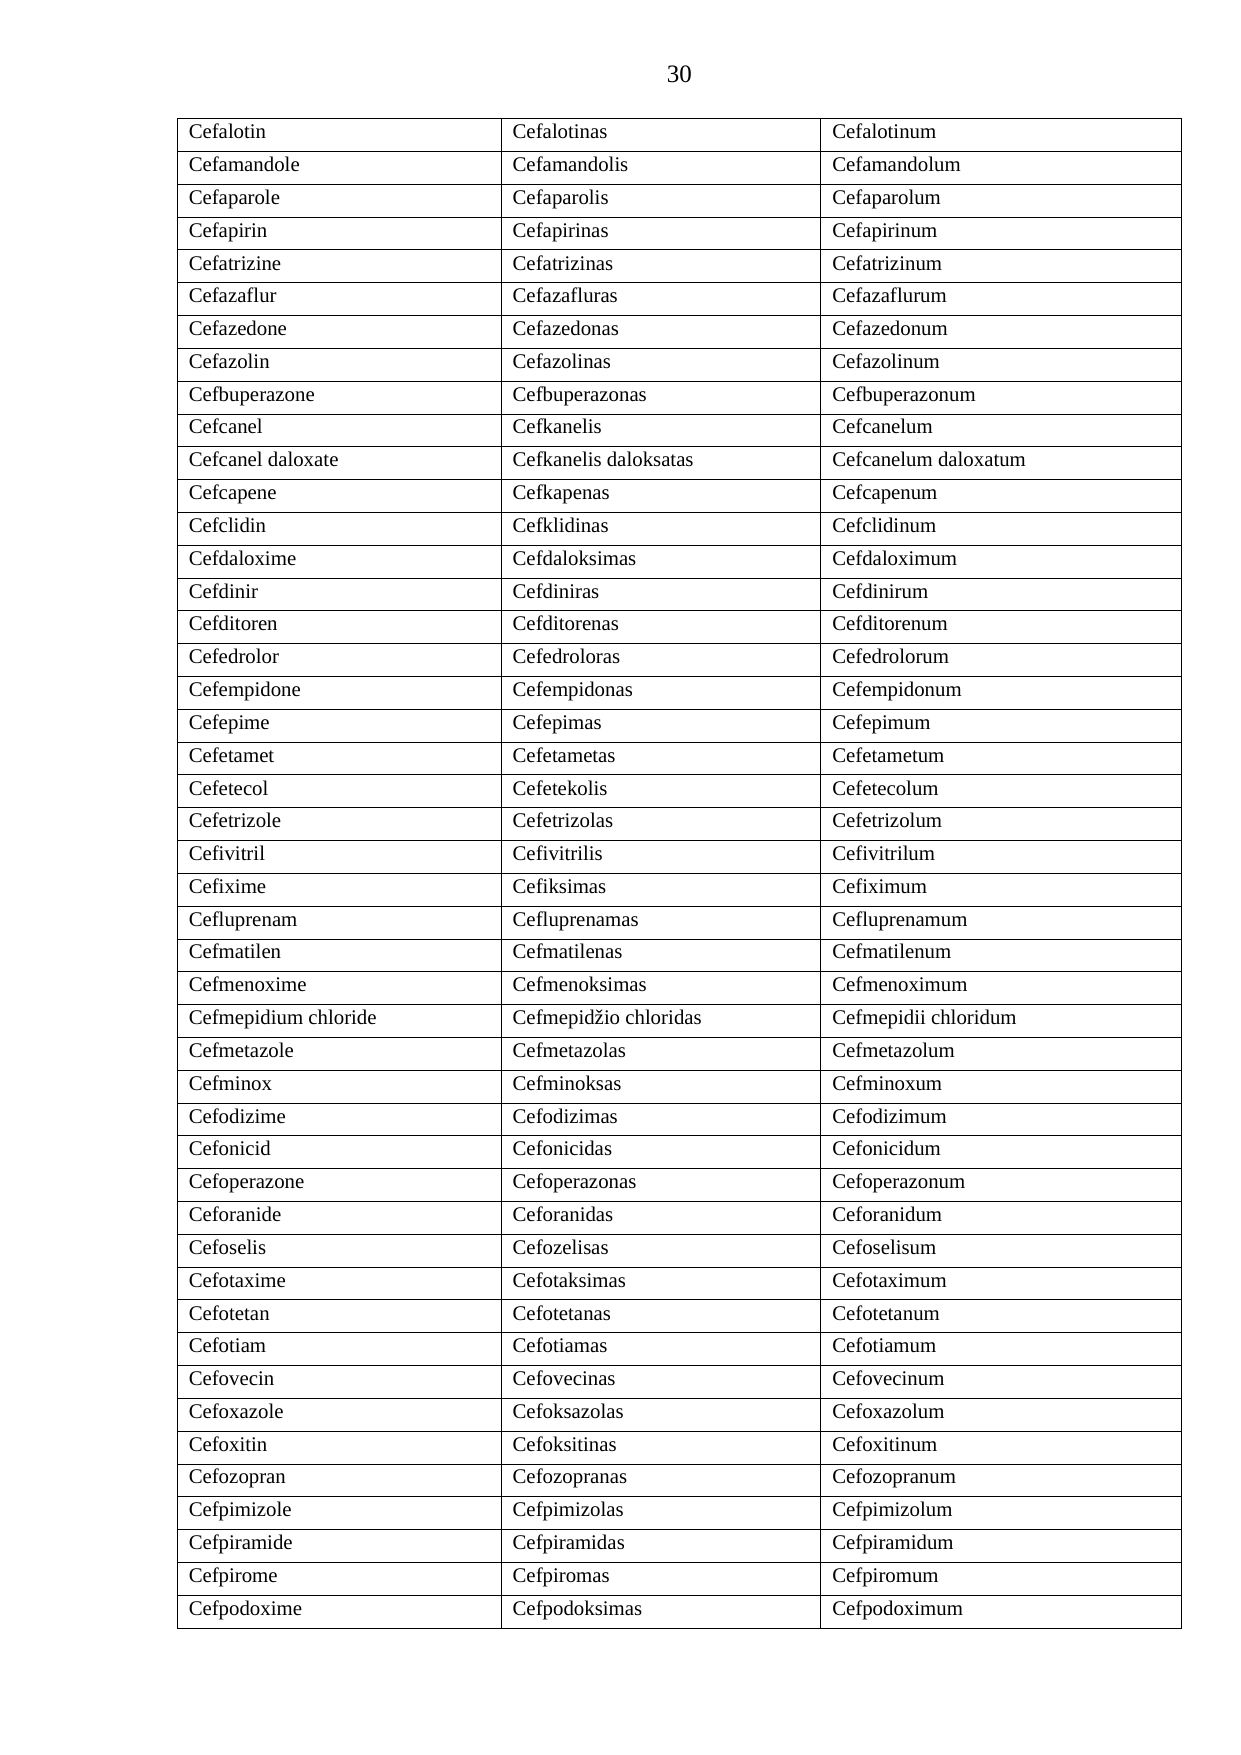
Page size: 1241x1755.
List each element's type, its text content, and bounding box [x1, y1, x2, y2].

table_cell Cefcanel daloxate [178, 447, 501, 479]
table_cell Ceforanidas [502, 1202, 820, 1234]
table_cell Cefozopranas [502, 1465, 820, 1496]
table_cell Cefcapene [178, 480, 501, 512]
table_cell Cefpodoksimas [502, 1596, 820, 1627]
table_cell Cefodizime [178, 1104, 501, 1135]
table_cell Cefpiramide [178, 1530, 501, 1562]
table_cell Cefluprenamum [821, 907, 1181, 938]
table_cell Cefbuperazonum [821, 382, 1181, 413]
table_cell Cefodizimas [502, 1104, 820, 1135]
table_cell Cefedroloras [502, 644, 820, 676]
table_cell Cefpiramidas [502, 1530, 820, 1562]
table_cell Cefotiamas [502, 1333, 820, 1365]
table_cell Cefluprenam [178, 907, 501, 938]
table_cell Cefivitril [178, 841, 501, 873]
table_cell Cefmepidžio chloridas [502, 1005, 820, 1037]
table_cell Cefbuperazone [178, 382, 501, 413]
table_cell Cefditorenum [821, 611, 1181, 643]
table_cell Cefonicidas [502, 1136, 820, 1168]
table_cell Cefpirome [178, 1563, 501, 1595]
table_cell Cefkapenas [502, 480, 820, 512]
table_cell Cefapirin [178, 218, 501, 249]
table_cell Cefoselis [178, 1235, 501, 1267]
table_cell Cefozelisas [502, 1235, 820, 1267]
table_cell Cefamandolis [502, 152, 820, 184]
table_cell Cefetrizole [178, 808, 501, 840]
table_cell Cefmatilen [178, 940, 501, 971]
table_cell Cefminoxum [821, 1071, 1181, 1102]
table_cell Cefempidone [178, 677, 501, 709]
table_cell Cefazafluras [502, 283, 820, 315]
table_cell Cefedrolor [178, 644, 501, 676]
table_cell Cefamandole [178, 152, 501, 184]
table_cell Cefoperazone [178, 1169, 501, 1201]
table_cell Cefcanelum [821, 415, 1181, 446]
table_cell Cefetametas [502, 743, 820, 774]
table_cell Cefamandolum [821, 152, 1181, 184]
table_cell Cefpodoxime [178, 1596, 501, 1627]
table_cell Cefodizimum [821, 1104, 1181, 1135]
table_cell Cefozopran [178, 1465, 501, 1496]
table_cell Cefazolinum [821, 349, 1181, 381]
table_cell Cefpiromas [502, 1563, 820, 1595]
table_cell Cefpimizolas [502, 1497, 820, 1529]
table_cell Cefetametum [821, 743, 1181, 774]
table_cell Cefmepidii chloridum [821, 1005, 1181, 1037]
table_cell Cefalotinum [821, 119, 1181, 151]
table_cell Cefozopranum [821, 1465, 1181, 1496]
table_cell Cefbuperazonas [502, 382, 820, 413]
table_cell Cefoperazonum [821, 1169, 1181, 1201]
table_cell Cefpiramidum [821, 1530, 1181, 1562]
table_cell Cefovecin [178, 1366, 501, 1398]
table_cell Cefotetanum [821, 1300, 1181, 1332]
table_cell Cefetecolum [821, 775, 1181, 807]
table_cell Cefclidinum [821, 513, 1181, 545]
table_cell Cefoksitinas [502, 1432, 820, 1463]
table_cell Cefovecinum [821, 1366, 1181, 1398]
table_cell Cefaparolis [502, 185, 820, 217]
table_cell Cefmenoxime [178, 972, 501, 1004]
table_cell Cefepime [178, 710, 501, 742]
table_cell Cefoxazole [178, 1399, 501, 1431]
table_cell Cefepimum [821, 710, 1181, 742]
table_cell Cefdinir [178, 579, 501, 610]
table_cell Cefpodoximum [821, 1596, 1181, 1627]
table_cell Cefazedone [178, 316, 501, 348]
table_cell Cefepimas [502, 710, 820, 742]
table_cell Cefetekolis [502, 775, 820, 807]
table_cell Cefovecinas [502, 1366, 820, 1398]
table_cell Cefapirinas [502, 218, 820, 249]
table_cell Cefclidin [178, 513, 501, 545]
table_cell Cefonicid [178, 1136, 501, 1168]
table_cell Cefetecol [178, 775, 501, 807]
table_cell Cefmenoximum [821, 972, 1181, 1004]
table_cell Cefotiamum [821, 1333, 1181, 1365]
table_cell Cefempidonum [821, 677, 1181, 709]
table_cell Cefotaksimas [502, 1268, 820, 1299]
table_cell Cefcapenum [821, 480, 1181, 512]
table_cell Cefdaloksimas [502, 546, 820, 577]
table_cell Cefoselisum [821, 1235, 1181, 1267]
table_cell Cefalotin [178, 119, 501, 151]
table_cell Cefmatilenas [502, 940, 820, 971]
table_cell Cefazedonum [821, 316, 1181, 348]
table_cell Cefetamet [178, 743, 501, 774]
table_cell Cefazolin [178, 349, 501, 381]
table_cell Cefoxazolum [821, 1399, 1181, 1431]
table_cell Cefoperazonas [502, 1169, 820, 1201]
table_cell Cefoksazolas [502, 1399, 820, 1431]
table_cell Ceforanide [178, 1202, 501, 1234]
table_cell Cefmenoksimas [502, 972, 820, 1004]
table_cell Cefminoksas [502, 1071, 820, 1102]
table_cell Cefazaflurum [821, 283, 1181, 315]
table_cell Cefatrizinas [502, 250, 820, 282]
table_cell Cefonicidum [821, 1136, 1181, 1168]
table_cell Cefcanel [178, 415, 501, 446]
table_cell Cefditorenas [502, 611, 820, 643]
table_cell Cefaparolum [821, 185, 1181, 217]
table_cell Cefixime [178, 874, 501, 906]
table_cell Cefotetanas [502, 1300, 820, 1332]
table_cell Cefmetazole [178, 1038, 501, 1070]
table_cell Cefotaxime [178, 1268, 501, 1299]
table_cell Cefmepidium chloride [178, 1005, 501, 1037]
table_cell Cefempidonas [502, 677, 820, 709]
table_cell Cefluprenamas [502, 907, 820, 938]
table_cell Cefdaloxime [178, 546, 501, 577]
table_cell Cefklidinas [502, 513, 820, 545]
table_cell Cefmetazolas [502, 1038, 820, 1070]
table_cell Cefpiromum [821, 1563, 1181, 1595]
table_cell Cefkanelis [502, 415, 820, 446]
table_cell Cefatrizine [178, 250, 501, 282]
table_cell Cefedrolorum [821, 644, 1181, 676]
table_cell Cefdiniras [502, 579, 820, 610]
table_cell Cefazaflur [178, 283, 501, 315]
table_cell Cefkanelis daloksatas [502, 447, 820, 479]
table_cell Cefcanelum daloxatum [821, 447, 1181, 479]
table_cell Cefminox [178, 1071, 501, 1102]
table_cell Cefaparole [178, 185, 501, 217]
table_cell Cefotetan [178, 1300, 501, 1332]
table_cell Cefetrizolum [821, 808, 1181, 840]
table_cell Cefotiam [178, 1333, 501, 1365]
table_cell Cefivitrilis [502, 841, 820, 873]
table_cell Cefivitrilum [821, 841, 1181, 873]
table_cell Cefatrizinum [821, 250, 1181, 282]
table_cell Cefmatilenum [821, 940, 1181, 971]
table_cell Cefmetazolum [821, 1038, 1181, 1070]
table_cell Cefdinirum [821, 579, 1181, 610]
table_cell Cefapirinum [821, 218, 1181, 249]
table_cell Cefetrizolas [502, 808, 820, 840]
table_cell Cefditoren [178, 611, 501, 643]
table_cell Cefdaloximum [821, 546, 1181, 577]
table_cell Cefalotinas [502, 119, 820, 151]
table_cell Cefotaximum [821, 1268, 1181, 1299]
table_cell Cefpimizolum [821, 1497, 1181, 1529]
table_cell Cefiksimas [502, 874, 820, 906]
table_cell Ceforanidum [821, 1202, 1181, 1234]
table_cell Cefazedonas [502, 316, 820, 348]
table_cell Cefoxitinum [821, 1432, 1181, 1463]
table_cell Cefoxitin [178, 1432, 501, 1463]
table_cell Cefazolinas [502, 349, 820, 381]
table_cell Cefiximum [821, 874, 1181, 906]
table_cell Cefpimizole [178, 1497, 501, 1529]
